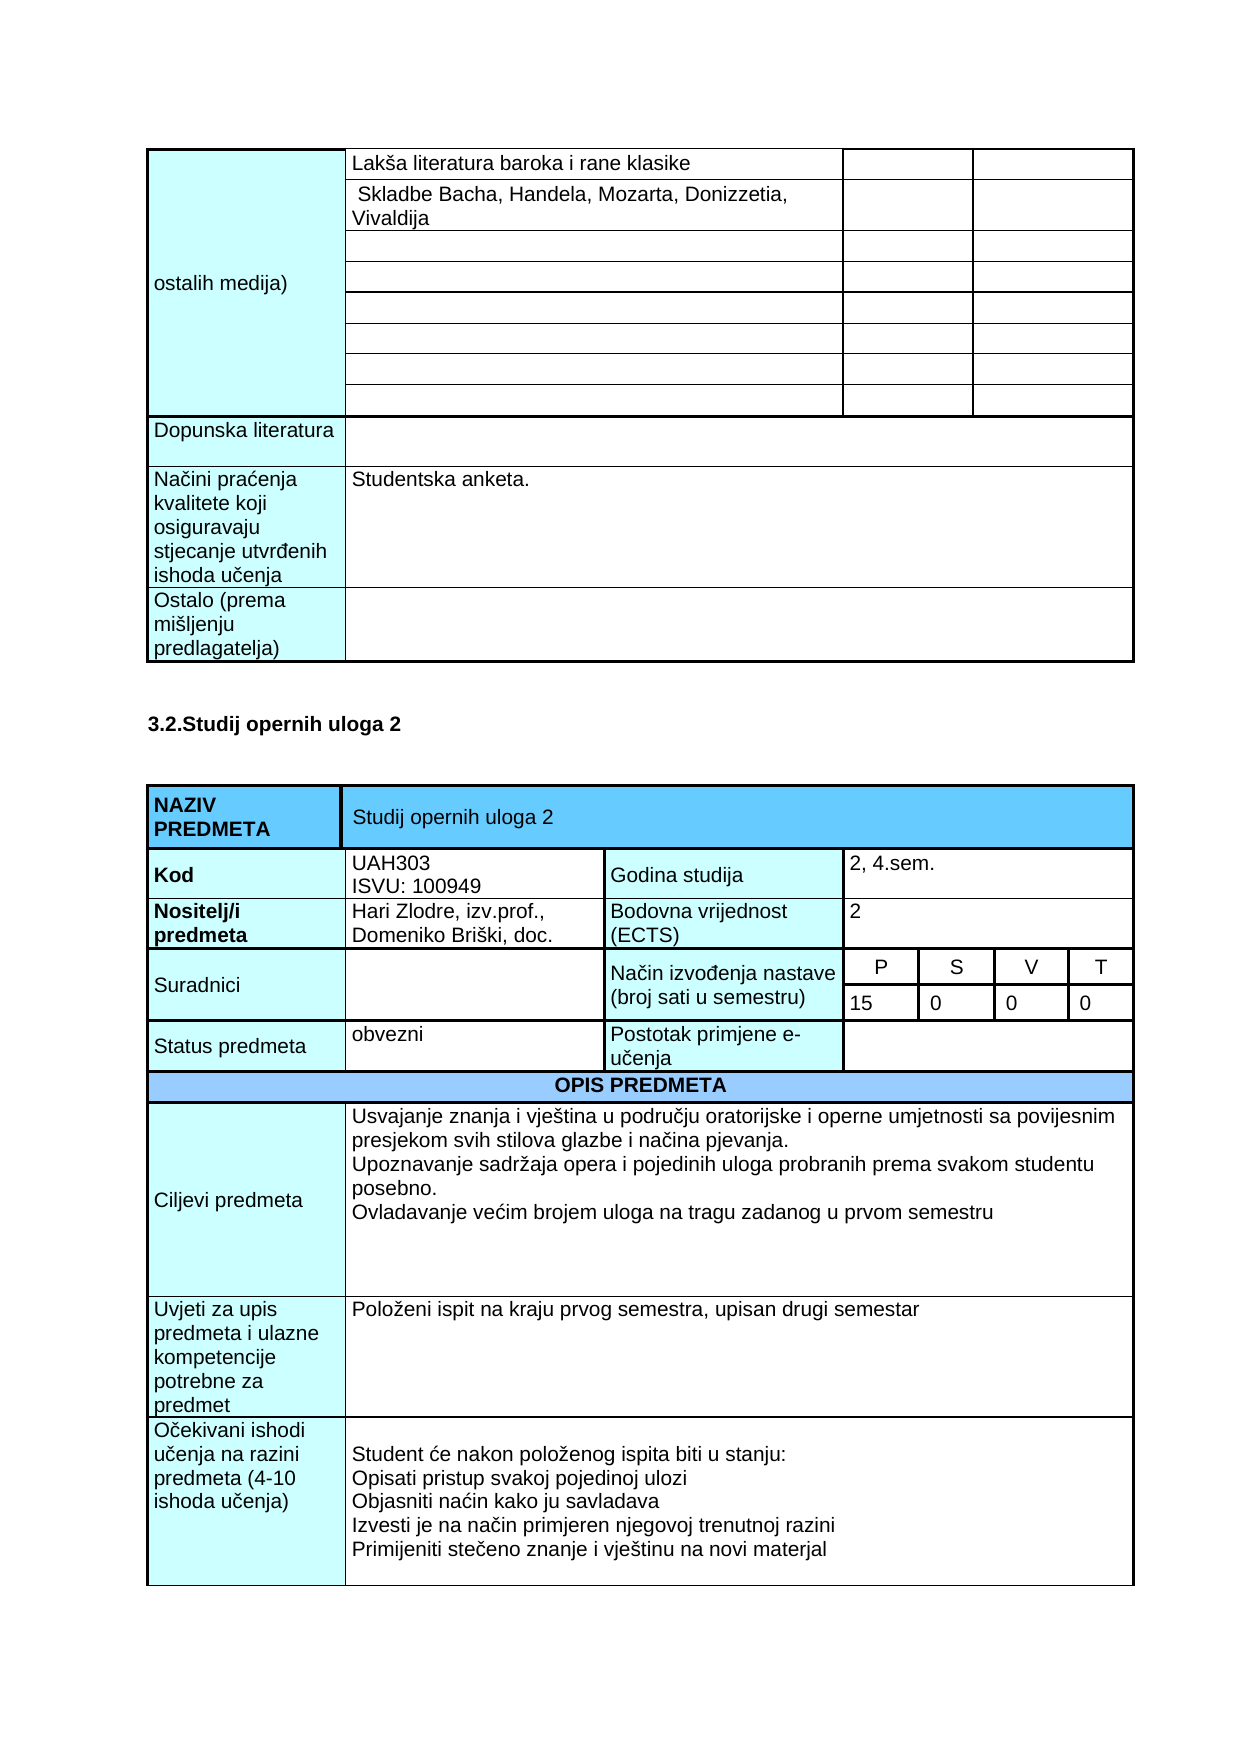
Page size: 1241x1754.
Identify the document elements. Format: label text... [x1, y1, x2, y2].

table_cell [346, 385, 842, 415]
table_cell S [920, 950, 993, 983]
table_cell Lakša literatura baroka i rane klasike [346, 149, 842, 178]
table_cell Ciljevi predmeta [149, 1104, 345, 1296]
table_cell 0 [1070, 986, 1132, 1019]
table_cell Hari Zlodre, izv.prof., Domeniko Briški, doc. [346, 899, 603, 947]
table_cell [346, 588, 1132, 660]
table_cell OPIS PREDMETA [149, 1073, 1132, 1101]
table_cell T [1070, 950, 1132, 983]
table_cell [974, 231, 1132, 261]
table_header Studij opernih uloga 2 [343, 787, 1132, 847]
table_cell Način izvođenja nastave (broj sati u semestru) [606, 950, 842, 1019]
table_cell Položeni ispit na kraju prvog semestra, upisan drugi semestar [346, 1297, 1132, 1416]
table_cell [346, 262, 842, 291]
table_cell [844, 262, 972, 291]
table_cell [844, 293, 972, 322]
table_cell [974, 354, 1132, 384]
table_cell Ostalo (prema mišljenju predlagatelja) [149, 588, 345, 660]
table_cell [844, 324, 972, 353]
table_cell 2 [845, 899, 1132, 947]
table_cell 0 [920, 986, 993, 1019]
table_cell Usvajanje znanja i vještina u području oratorijske i operne umjetnosti sa povijesnim presjekom svih stilova glazbe i načina pjevanja. Upoznavanje sadržaja opera i pojedinih uloga probranih prema svakom studentu posebno. Ovladavanje većim brojem uloga na tragu zadanog u prvom semestru [346, 1104, 1132, 1296]
table_cell V [996, 950, 1067, 983]
table_cell [346, 293, 842, 322]
table_cell [346, 354, 842, 384]
table_cell [844, 150, 972, 178]
table_cell [346, 950, 603, 1019]
table_cell 0 [996, 986, 1067, 1019]
table_cell [346, 324, 842, 353]
table_cell [974, 262, 1132, 291]
text 3.2.Studij opernih uloga 2 [148, 711, 1093, 735]
table_cell Načini praćenja kvalitete koji osiguravaju stjecanje utvrđenih ishoda učenja [149, 467, 345, 587]
table_cell obvezni [346, 1022, 603, 1070]
table_cell Suradnici [149, 950, 345, 1019]
table_cell Uvjeti za upis predmeta i ulazne kompetencije potrebne za predmet [149, 1297, 345, 1416]
table_cell [974, 324, 1132, 353]
table_cell [845, 1022, 1132, 1070]
table_cell Student će nakon položenog ispita biti u stanju: Opisati pristup svakoj pojedinoj ulozi Objasniti naćin kako ju savladava Izvesti je na način primjeren njegovoj trenutnoj razini Primijeniti stečeno znanje i vještinu na novi materjal [346, 1418, 1132, 1585]
table_cell Bodovna vrijednost (ECTS) [606, 899, 842, 947]
table_cell [974, 293, 1132, 322]
table_cell Status predmeta [149, 1022, 345, 1070]
table_cell Godina studija [606, 850, 842, 898]
table_cell 15 [845, 986, 917, 1019]
table_cell UAH303 ISVU: 100949 [346, 850, 603, 898]
table_cell Skladbe Bacha, Handela, Mozarta, Donizzetia, Vivaldija [346, 180, 842, 229]
table_cell [974, 180, 1132, 229]
table_cell [844, 354, 972, 384]
table_cell [974, 385, 1132, 415]
table_cell [844, 231, 972, 261]
table_cell [346, 231, 842, 261]
table_cell Kod [149, 850, 345, 898]
table_cell 2, 4.sem. [845, 850, 1132, 898]
table_cell [844, 385, 972, 415]
table_cell Dopunska literatura [149, 418, 345, 466]
table_cell Očekivani ishodi učenja na razini predmeta (4-10 ishoda učenja) [149, 1418, 345, 1585]
table_cell Studentska anketa. [346, 467, 1132, 587]
table_cell P [845, 950, 917, 983]
table_cell [974, 150, 1132, 178]
table_cell Nositelj/i predmeta [149, 899, 345, 947]
table_cell Postotak primjene e-učenja [606, 1022, 842, 1070]
table_header NAZIV PREDMETA [149, 787, 339, 847]
table_cell [346, 418, 1132, 466]
table_cell ostalih medija) [149, 151, 345, 415]
table_cell [844, 180, 972, 229]
